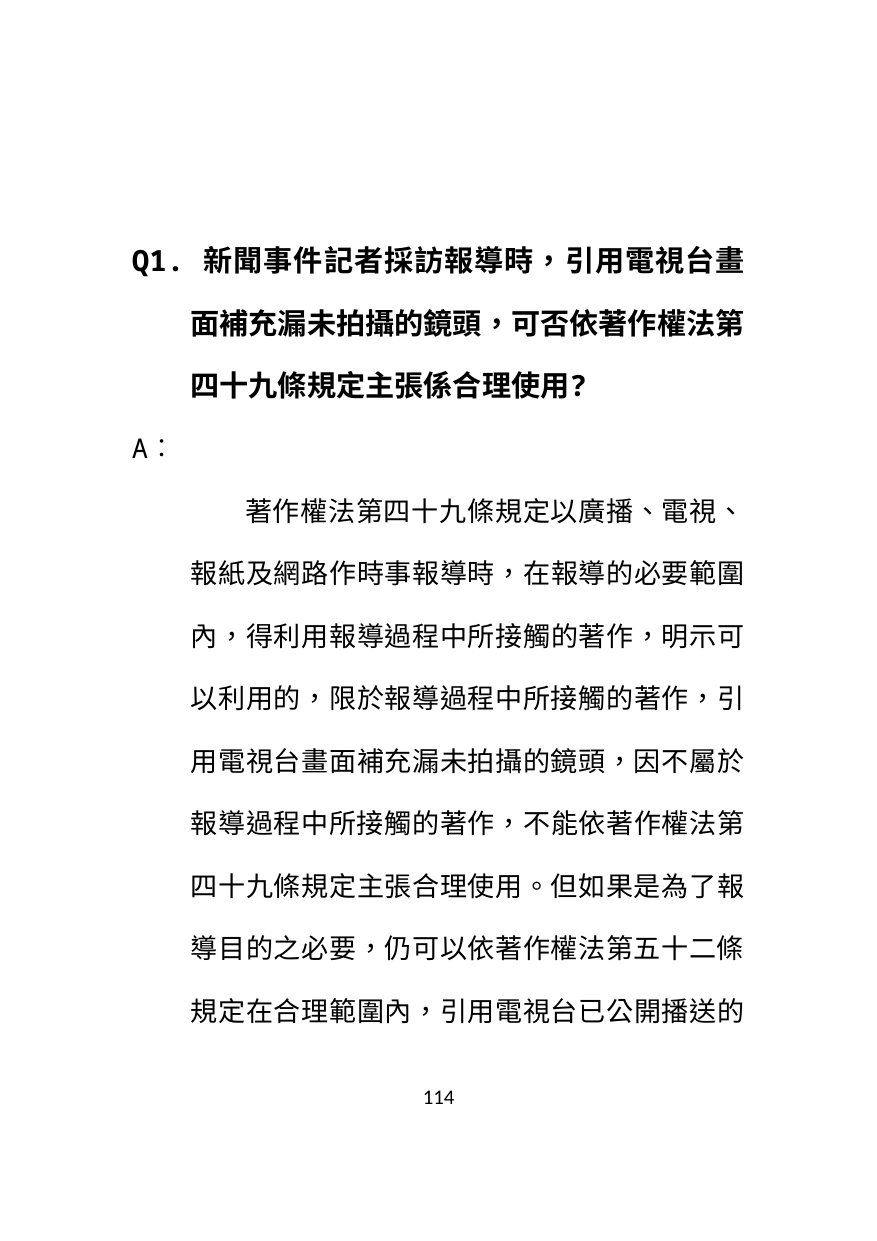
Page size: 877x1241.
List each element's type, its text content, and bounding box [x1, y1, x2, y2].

subtitle 陸、合理使用 [132, 117, 745, 180]
text Q1. 新聞事件記者採訪報導時，引用電視台畫面補充漏未拍攝的鏡頭，可否依著作權法第四十九條規定主張係合理使用? [132, 217, 745, 405]
text A︰ [132, 405, 745, 467]
subtitle 著作權法第四十九條規定以廣播、電視、報紙及網路作時事報導時，在報導的必要範圍內，得利用報導過程中所接觸的著作，明示可以利用的，限於報導過程中所接觸的著作，引用電視台畫面補充漏未拍攝的鏡頭，因不屬於報導過程中所接觸的著作，不能依著作權法第四十九條規定主張合理使用。但如果是為了報導目的之必要，仍可以依著作權法第五十二條規定在合理範圍內，引用電視台已公開播送的 [191, 467, 745, 1030]
